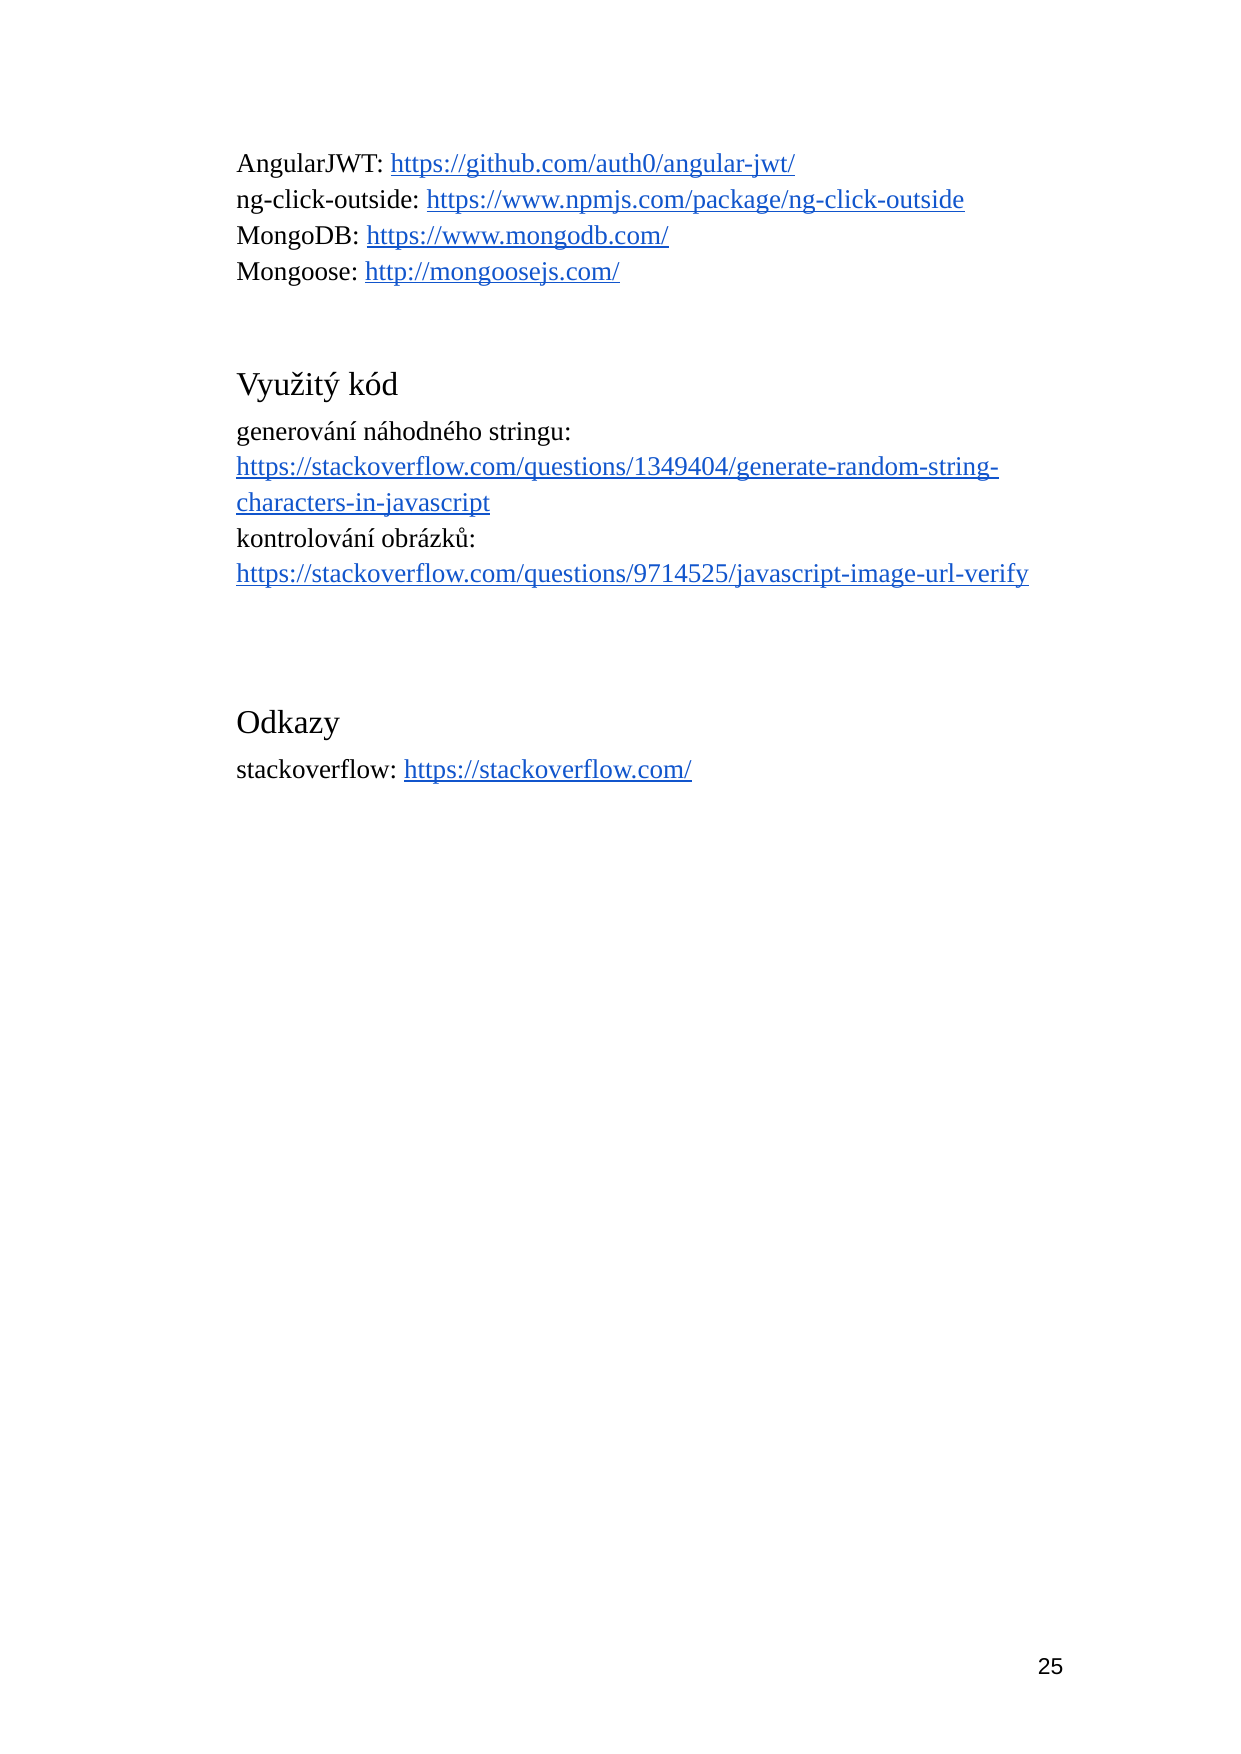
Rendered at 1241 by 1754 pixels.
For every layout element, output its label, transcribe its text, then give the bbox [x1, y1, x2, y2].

text kontrolování obrázků: https://stackoverflow.com/questions/9714525/javascript-image-url-verify [236, 522, 1063, 589]
text stackoverflow: https://stackoverflow.com/ [236, 753, 1063, 784]
text Mongoose: http://mongoosejs.com/ [236, 255, 1063, 286]
subtitle Odkazy [236, 702, 1063, 741]
text generování náhodného stringu: https://stackoverflow.com/questions/1349404/generate-random-string-characters-in-javascript [236, 414, 1063, 517]
text ng-click-outside: https://www.npmjs.com/package/ng-click-outside [236, 183, 1063, 214]
text MongoDB: https://www.mongodb.com/ [236, 219, 1063, 250]
text AngularJWT: https://github.com/auth0/angular-jwt/ [236, 148, 1063, 179]
subtitle Využitý kód [236, 364, 1063, 402]
